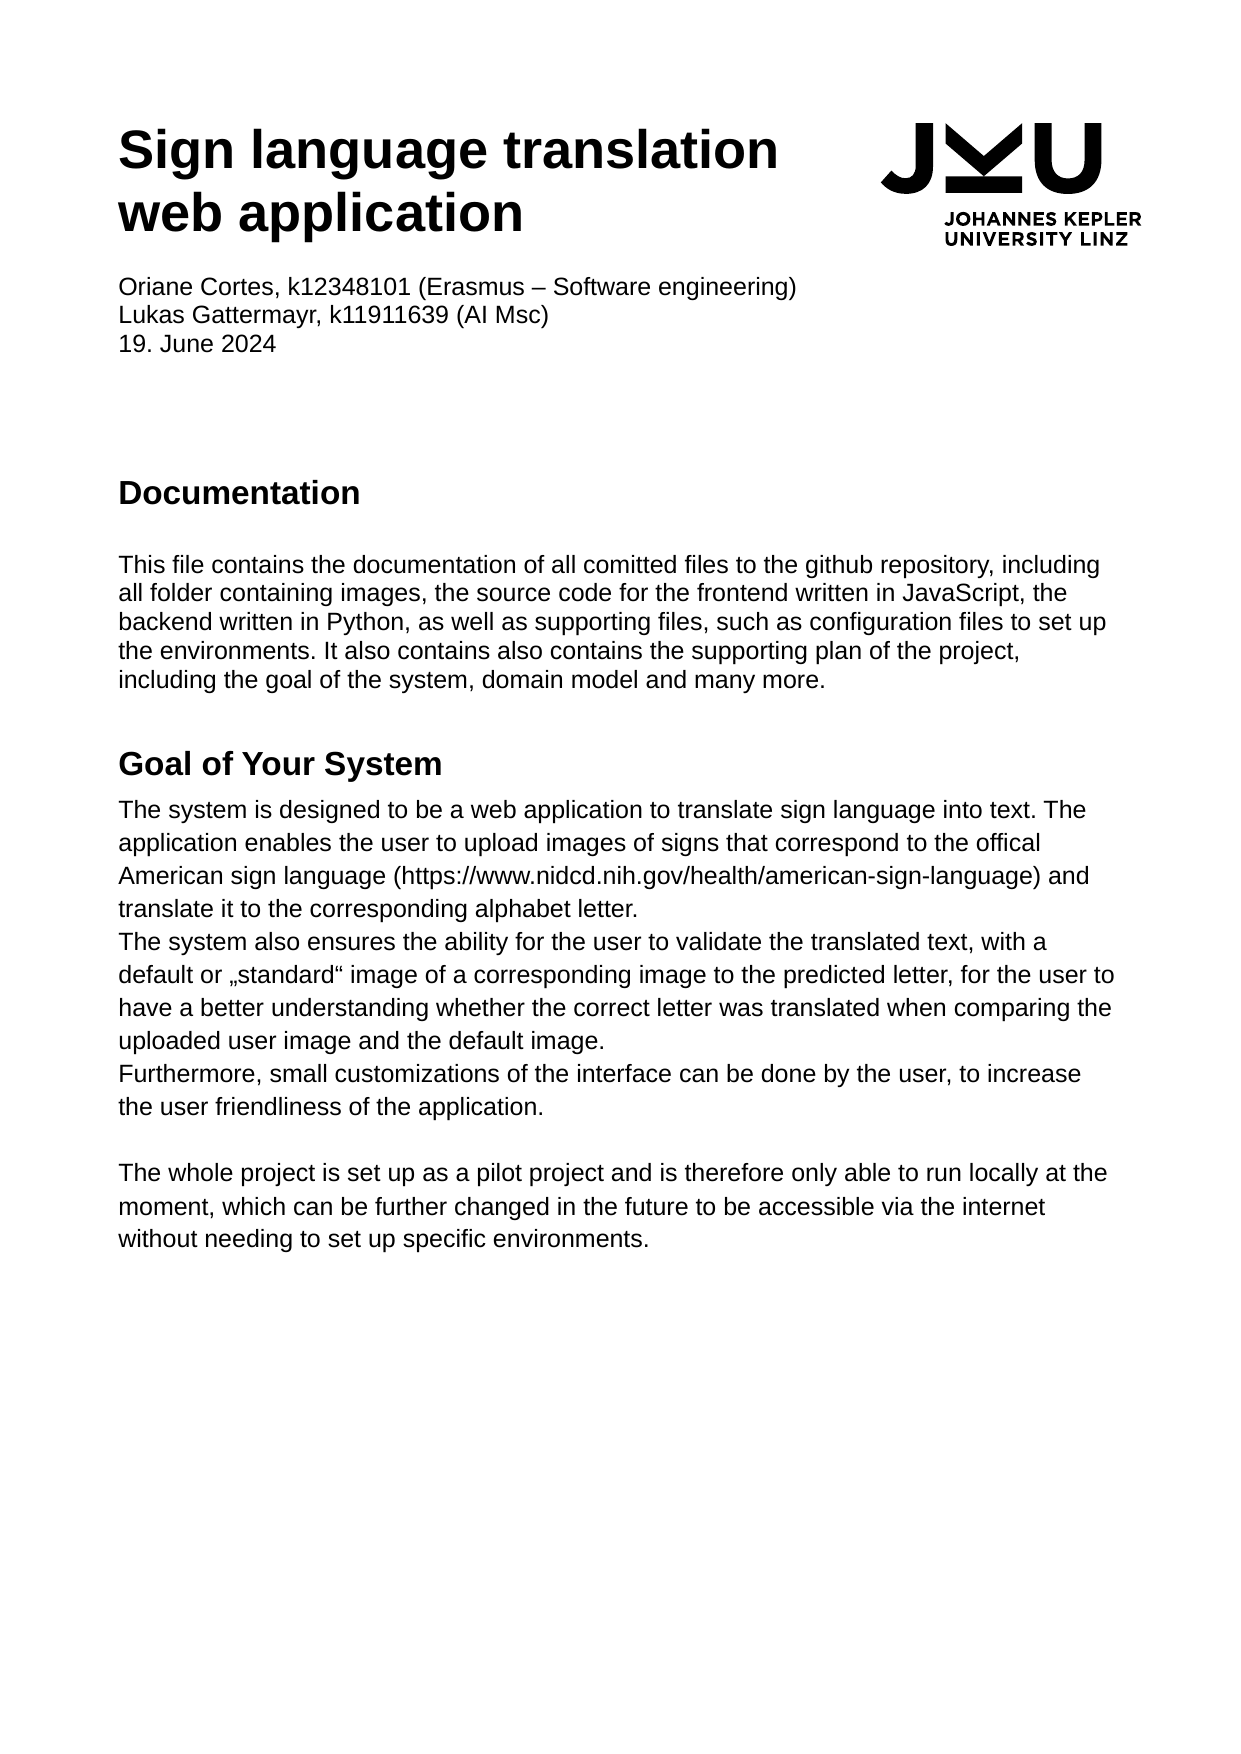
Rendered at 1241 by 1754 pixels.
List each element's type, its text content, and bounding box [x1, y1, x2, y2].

text The system is designed to be a web application to translate sign language into text. The application enables the user to upload images of signs that correspond to the offical American sign language (https://www.nidcd.nih.gov/health/american-sign-language) and translate it to the corresponding alphabet letter. The system also ensures the ability for the user to validate the translated text, with a default or „standard“ image of a corresponding image to the predicted letter, for the user to have a better understanding whether the correct letter was translated when comparing the uploaded user image and the default image. Furthermore, small customizations of the interface can be done by the user, to increase the user friendliness of the application. The whole project is set up as a pilot project and is therefore only able to run locally at the moment, which can be further changed in the future to be accessible via the internet without needing to set up specific environments. [118, 795, 1122, 1253]
text Sign language translation web application [118, 118, 1122, 243]
subtitle Goal of Your System [118, 744, 1122, 783]
text Documentation [118, 473, 1122, 511]
text Oriane Cortes, k12348101 (Erasmus – Software engineering) [118, 271, 1122, 300]
text This file contains the documentation of all comitted files to the github repository, including all folder containing images, the source code for the frontend written in JavaScript, the backend written in Python, as well as supporting files, such as configuration files to set up the environments. It also contains also contains the supporting plan of the project, including the goal of the system, domain model and many more. [118, 549, 1122, 693]
text Lukas Gattermayr, k11911639 (AI Msc) 19. June 2024 [118, 300, 1122, 358]
